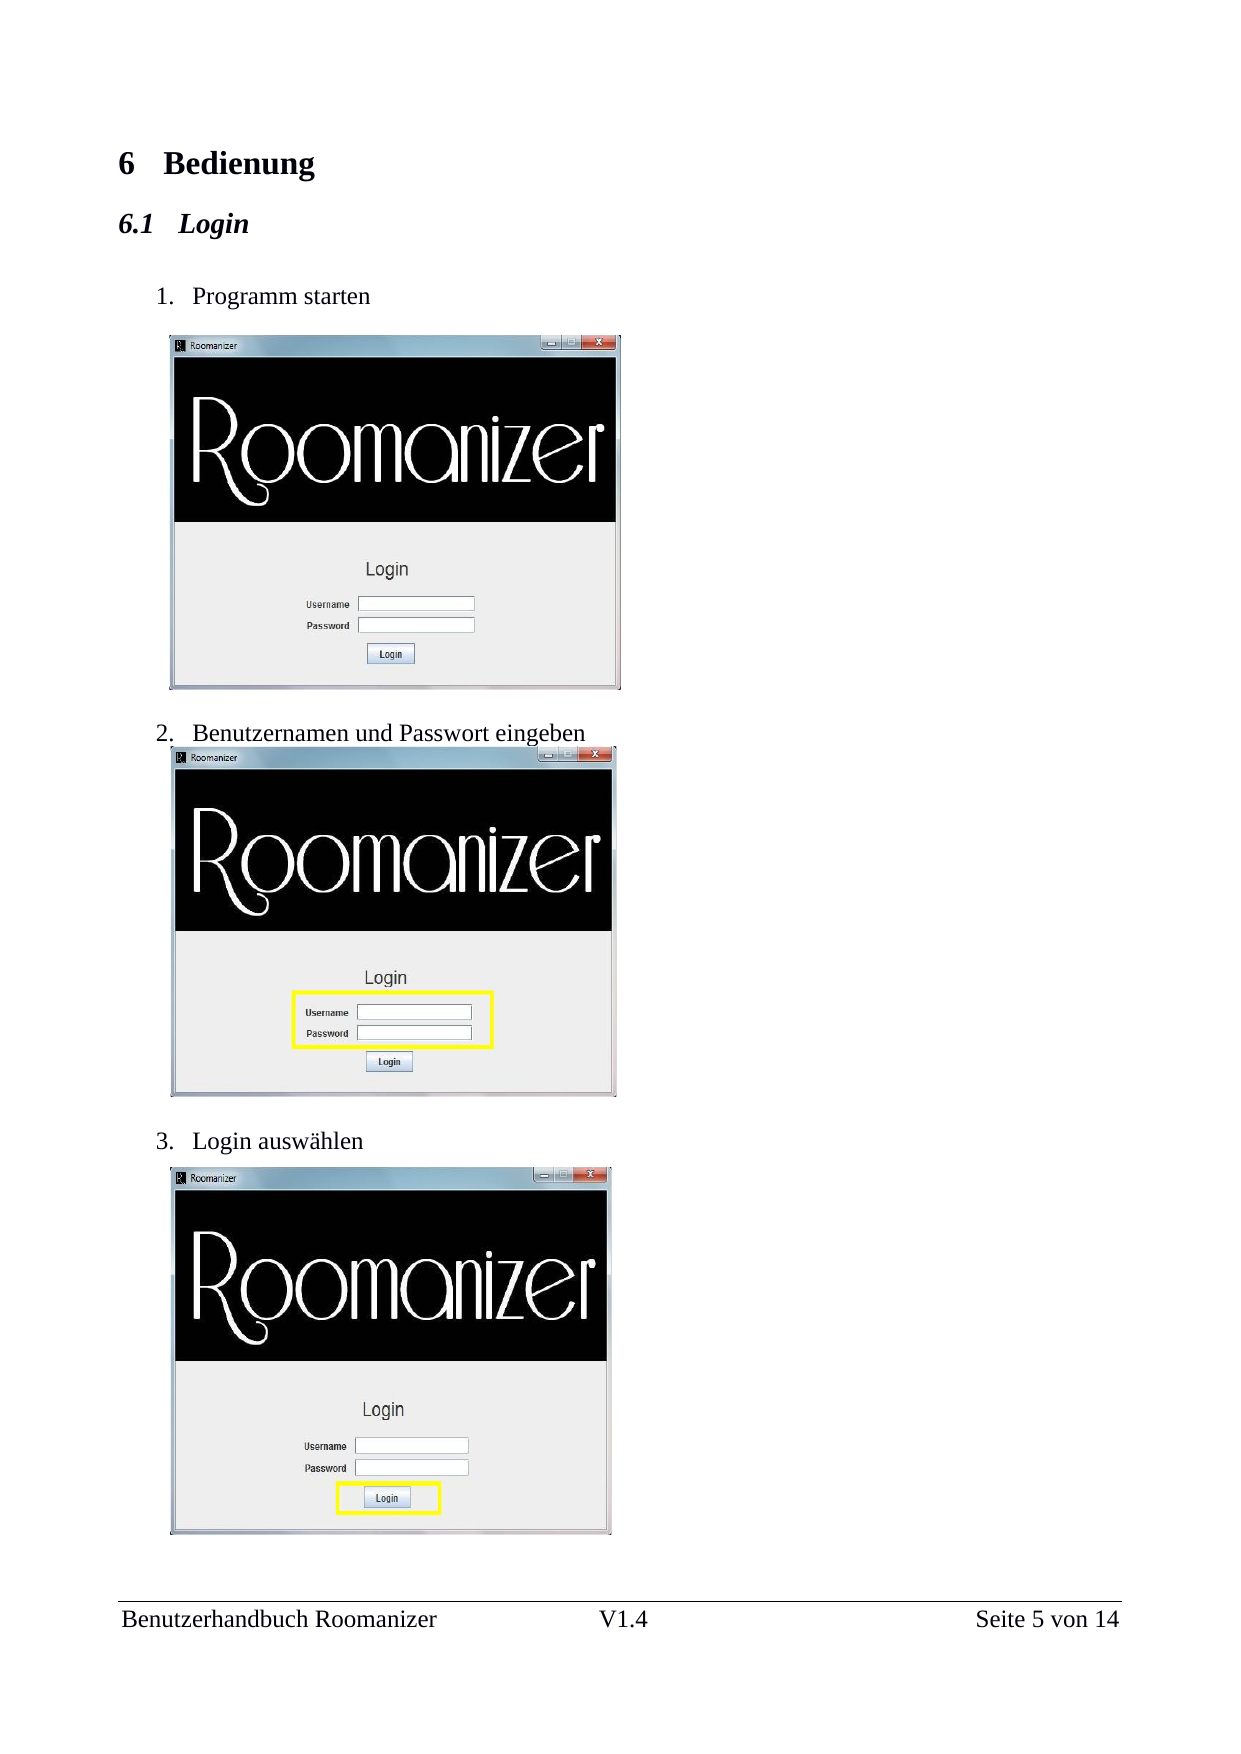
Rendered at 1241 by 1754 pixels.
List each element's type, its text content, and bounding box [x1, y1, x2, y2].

subtitle 6 Bedienung [118, 143, 1122, 181]
picture [170, 746, 617, 1097]
list Login auswählen [156, 1126, 1122, 1154]
list Benutzernamen und Passwort eingeben [156, 718, 1122, 747]
subtitle 6.1 Login [118, 206, 1122, 240]
picture [170, 1167, 612, 1535]
list Programm starten [156, 281, 1122, 310]
picture [169, 335, 621, 690]
